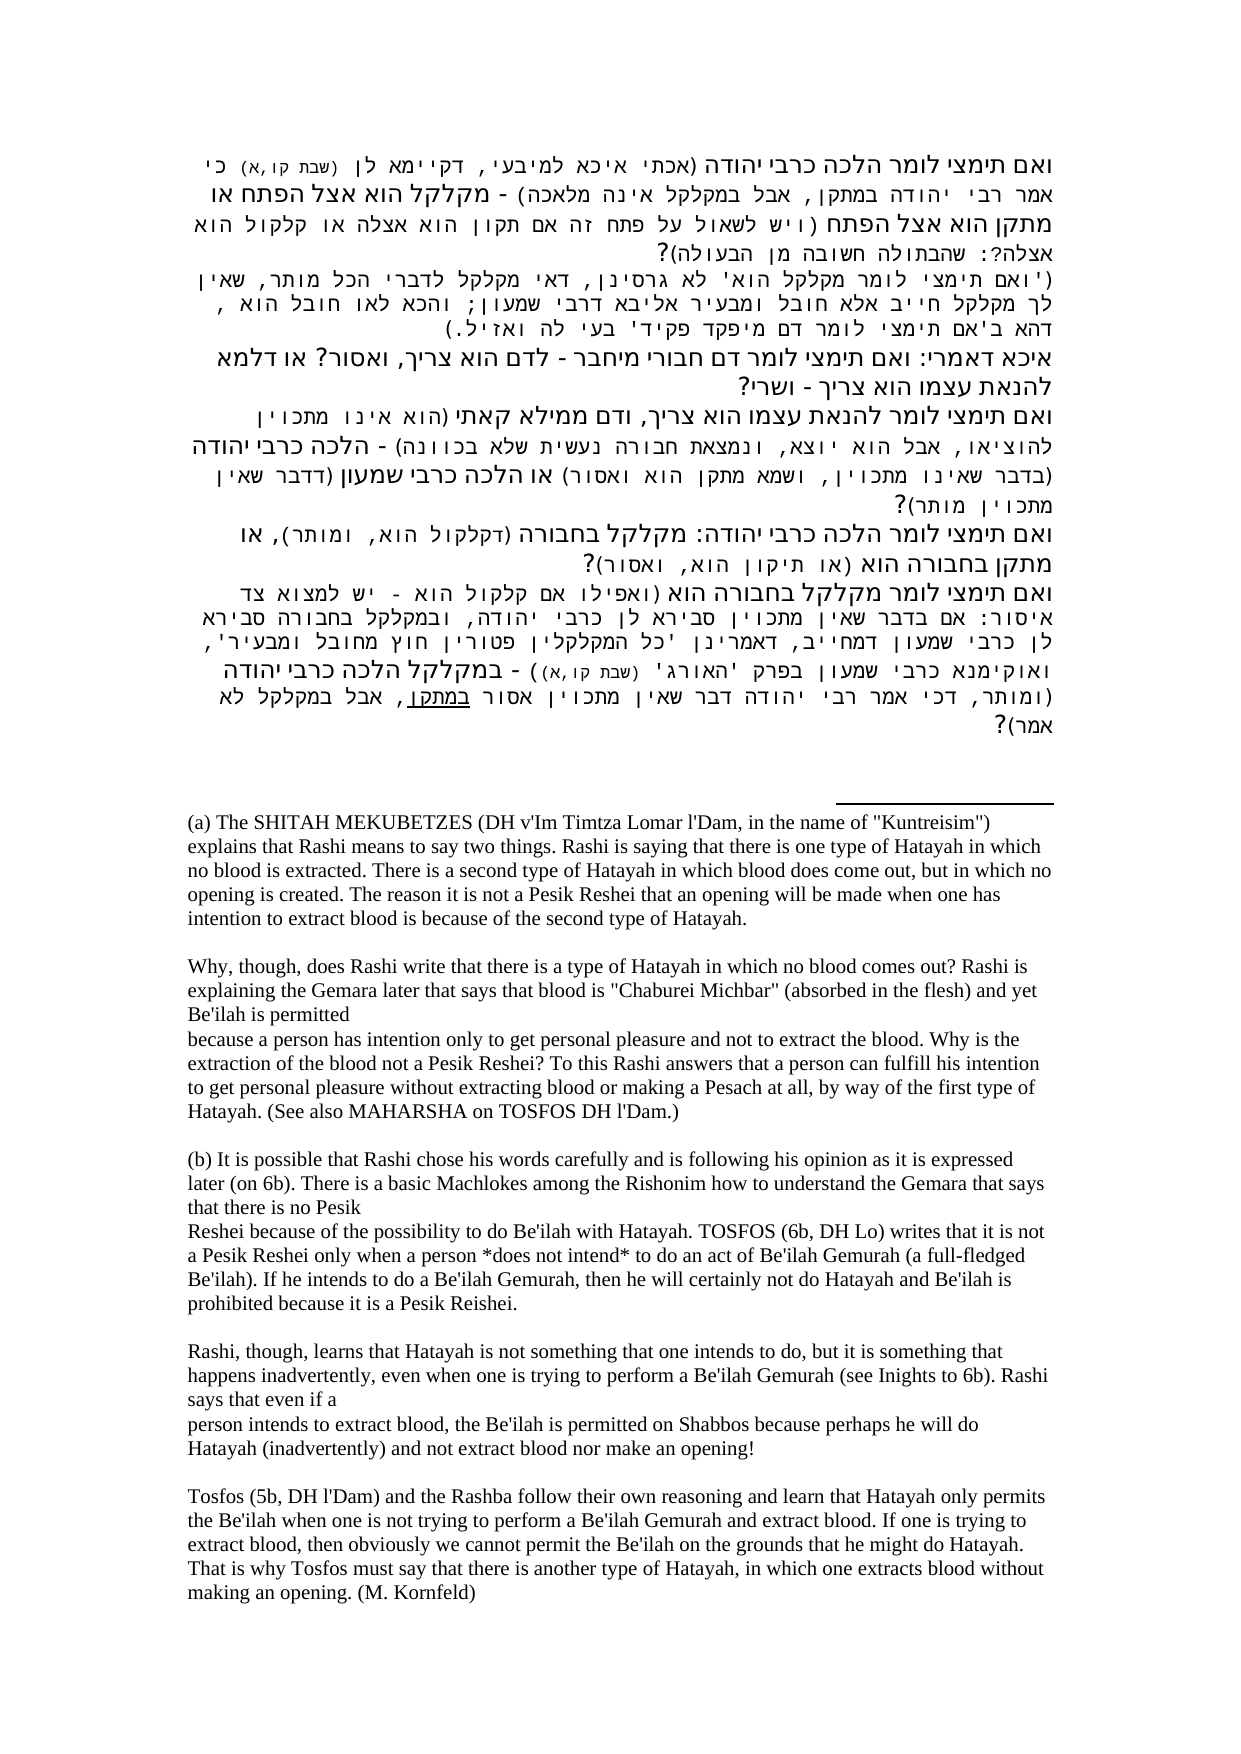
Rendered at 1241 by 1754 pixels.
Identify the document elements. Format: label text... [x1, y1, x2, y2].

text ואם תימצי לומר להנאת עצמו הוא צריך, ודם ממילא קאתי (הוא אינו מתכוין להוציאו, אבל הוא יוצא, ונמצאת חבורה נעשית שלא בכוונה) - הלכה כרבי יהודה (בדבר שאינו מתכוין, ושמא מתקן הוא ואסור) או הלכה כרבי שמעון (דדבר שאין מתכוין מותר)? [187, 401, 1053, 519]
text ואם תימצי לומר הלכה כרבי יהודה: מקלקל בחבורה (דקלקול הוא, ומותר), או מתקן בחבורה הוא (או תיקון הוא, ואסור)? [187, 519, 1053, 579]
text איכא דאמרי: ואם תימצי לומר דם חבורי מיחבר - לדם הוא צריך, ואסור? או דלמא להנאת עצמו הוא צריך - ושרי? [187, 343, 1053, 401]
text ואם תימצי לומר הלכה כרבי יהודה (אכתי איכא למיבעי, דקיימא לן (שבת קו,א) כי אמר רבי יהודה במתקן, אבל במקלקל אינה מלאכה) - מקלקל הוא אצל הפתח או מתקן הוא אצל הפתח (ויש לשאול על פתח זה אם תקון הוא אצלה או קלקול הוא אצלה?: שהבתולה חשובה מן הבעולה)? [187, 150, 1053, 268]
text (a) The SHITAH MEKUBETZES (DH v'Im Timtza Lomar l'Dam, in the name of "Kuntreisim") explains that Rashi means to say two things. Rashi is saying that there is one type of Hatayah in which no blood is extracted. There is a second type of Hatayah in which blood does come out, but in which no opening is created. The reason it is not a Pesik Reshei that an opening will be made when one has intention to extract blood is because of the second type of Hatayah. Why, though, does Rashi write that there is a type of Hatayah in which no blood comes out? Rashi is explaining the Gemara later that says that blood is "Chaburei Michbar" (absorbed in the flesh) and yet Be'ilah is permitted because a person has intention only to get personal pleasure and not to extract the blood. Why is the extraction of the blood not a Pesik Reshei? To this Rashi answers that a person can fulfill his intention to get personal pleasure without extracting blood or making a Pesach at all, by way of the first type of Hatayah. (See also MAHARSHA on TOSFOS DH l'Dam.) (b) It is possible that Rashi chose his words carefully and is following his opinion as it is expressed later (on 6b). There is a basic Machlokes among the Rishonim how to understand the Gemara that says that there is no Pesik Reshei because of the possibility to do Be'ilah with Hatayah. TOSFOS (6b, DH Lo) writes that it is not a Pesik Reshei only when a person *does not intend* to do an act of Be'ilah Gemurah (a full-fledged Be'ilah). If he intends to do a Be'ilah Gemurah, then he will certainly not do Hatayah and Be'ilah is prohibited because it is a Pesik Reishei. Rashi, though, learns that Hatayah is not something that one intends to do, but it is something that happens inadvertently, even when one is trying to perform a Be'ilah Gemurah (see Inights to 6b). Rashi says that even if a person intends to extract blood, the Be'ilah is permitted on Shabbos because perhaps he will do Hatayah (inadvertently) and not extract blood nor make an opening! Tosfos (5b, DH l'Dam) and the Rashba follow their own reasoning and learn that Hatayah only permits the Be'ilah when one is not trying to perform a Be'ilah Gemurah and extract blood. If one is trying to extract blood, then obviously we cannot permit the Be'ilah on the grounds that he might do Hatayah. That is why Tosfos must say that there is another type of Hatayah, in which one extracts blood without making an opening. (M. Kornfeld) [187, 810, 1053, 1604]
text ('ואם תימצי לומר מקלקל הוא' לא גרסינן, דאי מקלקל לדברי הכל מותר, שאין לך מקלקל חייב אלא חובל ומבעיר אליבא דרבי שמעון; והכא לאו חובל הוא ,דהא ב'אם תימצי לומר דם מיפקד פקיד' בעי לה ואזיל.) [187, 268, 1053, 343]
text ואם תימצי לומר מקלקל בחבורה הוא (ואפילו אם קלקול הוא - יש למצוא צד איסור: אם בדבר שאין מתכוין סבירא לן כרבי יהודה, ובמקלקל בחבורה סבירא לן כרבי שמעון דמחייב, דאמרינן 'כל המקלקלין פטורין חוץ מחובל ומבעיר', ואוקימנא כרבי שמעון בפרק 'האורג' (שבת קו,א)) - במקלקל הלכה כרבי יהודה (ומותר, דכי אמר רבי יהודה דבר שאין מתכוין אסור במתקן, אבל במקלקל לא אמר)? [187, 579, 1053, 740]
